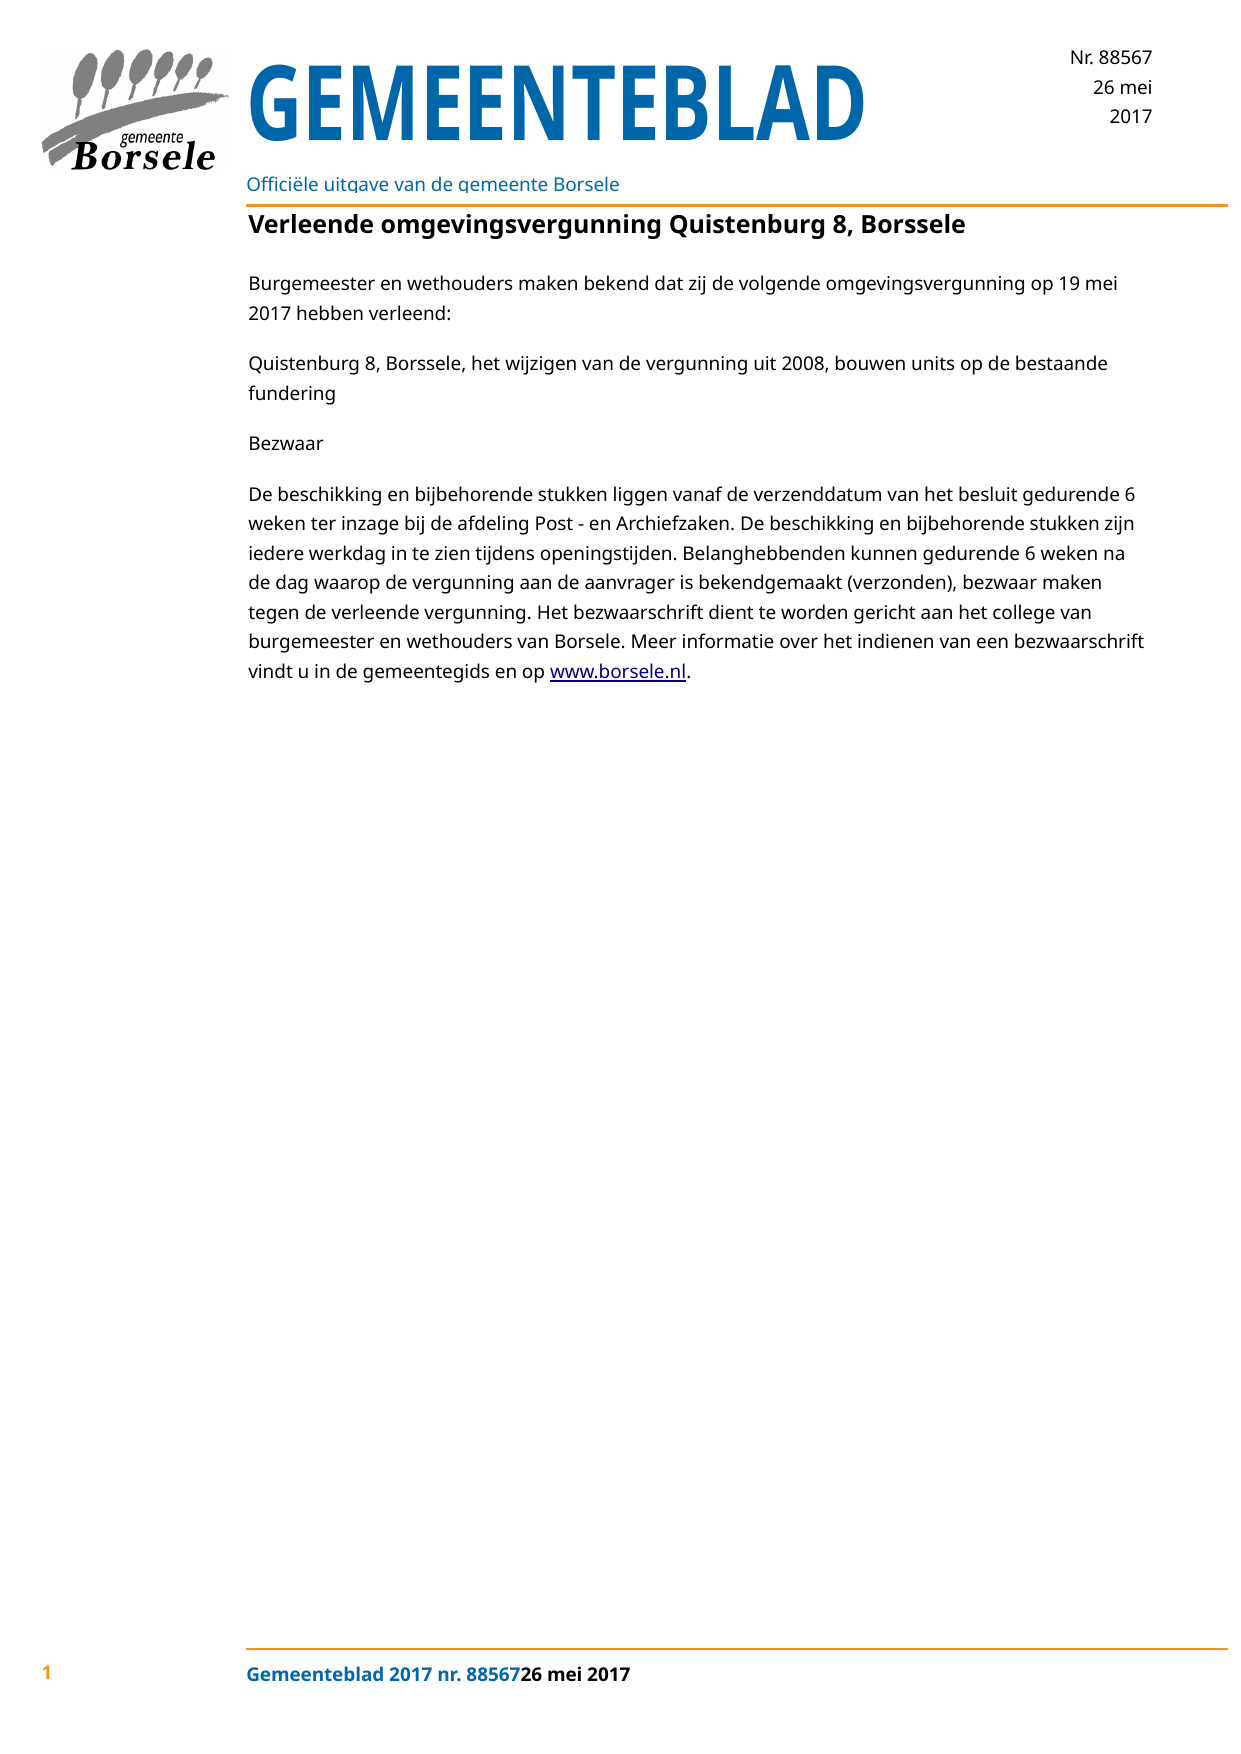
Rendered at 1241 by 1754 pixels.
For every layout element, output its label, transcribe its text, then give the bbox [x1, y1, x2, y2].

text De beschikking en bijbehorende stukken liggen vanaf de verzenddatum van het besluit gedurende 6 weken ter inzage bij de afdeling Post - en Archiefzaken. De beschikking en bijbehorende stukken zijn iedere werkdag in te zien tijdens openingstijden. Belanghebbenden kunnen gedurende 6 weken na de dag waarop de vergunning aan de aanvrager is bekendgemaakt (verzonden), bezwaar maken tegen de verleende vergunning. Het bezwaarschrift dient te worden gericht aan het college van burgemeester en wethouders van Borsele. Meer informatie over het indienen van een bezwaarschrift vindt u in de gemeentegids en op www.borsele.nl. [248, 481, 1152, 684]
text Verleende omgevingsvergunning Quistenburg 8, Borssele [248, 207, 1152, 241]
text Quistenburg 8, Borssele, het wijzigen van de vergunning uit 2008, bouwen units op de bestaande fundering [248, 350, 1152, 406]
text Bezwaar [248, 430, 1152, 456]
picture [41, 47, 231, 172]
text Burgemeester en wethouders maken bekend dat zij de volgende omgevingsvergunning op 19 mei 2017 hebben verleend: [248, 270, 1152, 326]
